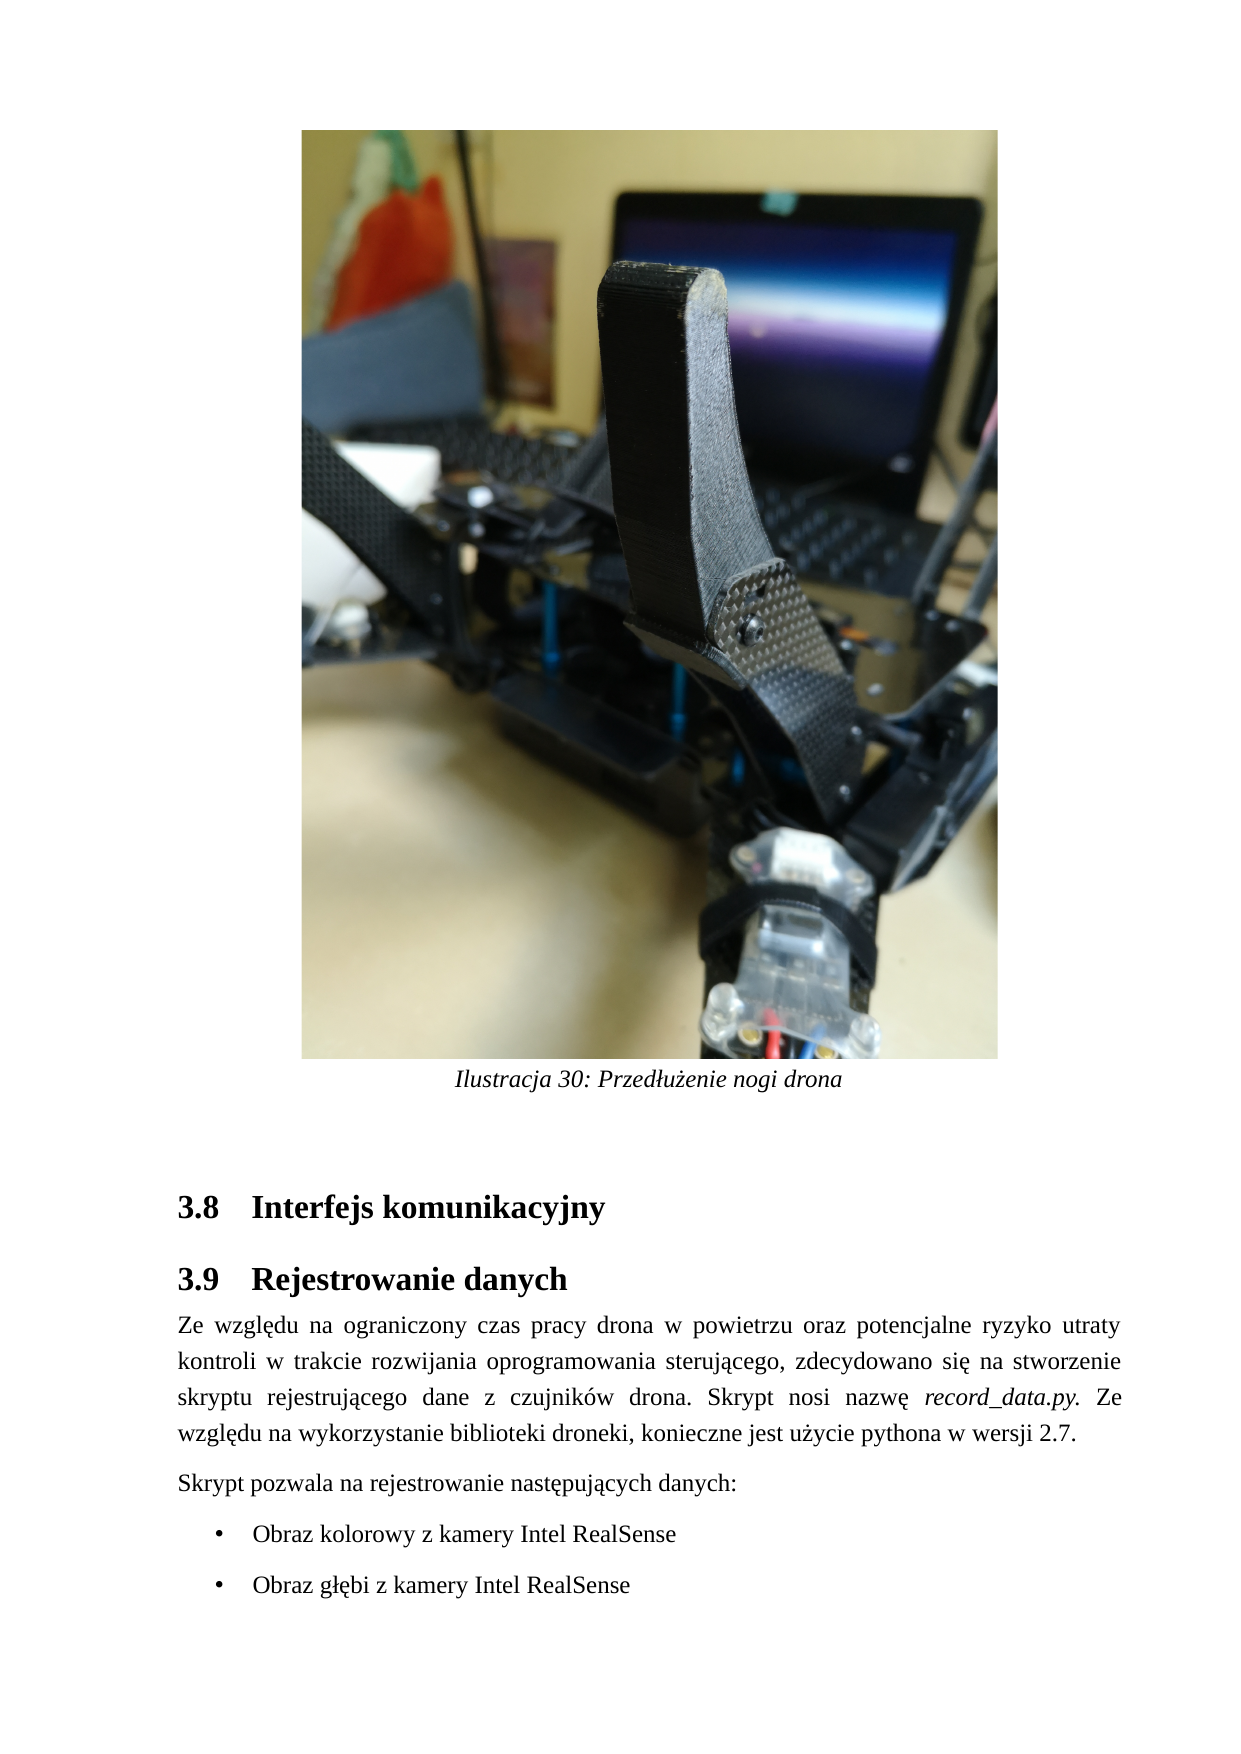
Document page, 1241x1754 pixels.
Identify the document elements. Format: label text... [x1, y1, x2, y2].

list Obraz głębi z kamery Intel RealSense [215, 1570, 1122, 1598]
subtitle Interfejs komunikacyjny [177, 1187, 1122, 1225]
subtitle Rejestrowanie danych [177, 1259, 1122, 1297]
text Skrypt pozwala na rejestrowanie następujących danych: [177, 1468, 1122, 1497]
picture [301, 130, 998, 1059]
text Ilustracja 30: Przedłużenie nogi drona [302, 1059, 998, 1093]
list Obraz kolorowy z kamery Intel RealSense [215, 1519, 1122, 1548]
text Ze względu na ograniczony czas pracy drona w powietrzu oraz potencjalne ryzyko utraty kontroli w trakcie rozwijania oprogramowania sterującego, zdecydowano się na stworzenie skryptu rejestrującego dane z czujników drona. Skrypt nosi nazwę record_data.py. Ze względu na wykorzystanie biblioteki droneki, konieczne jest użycie pythona w wersji 2.7. [177, 1310, 1122, 1446]
